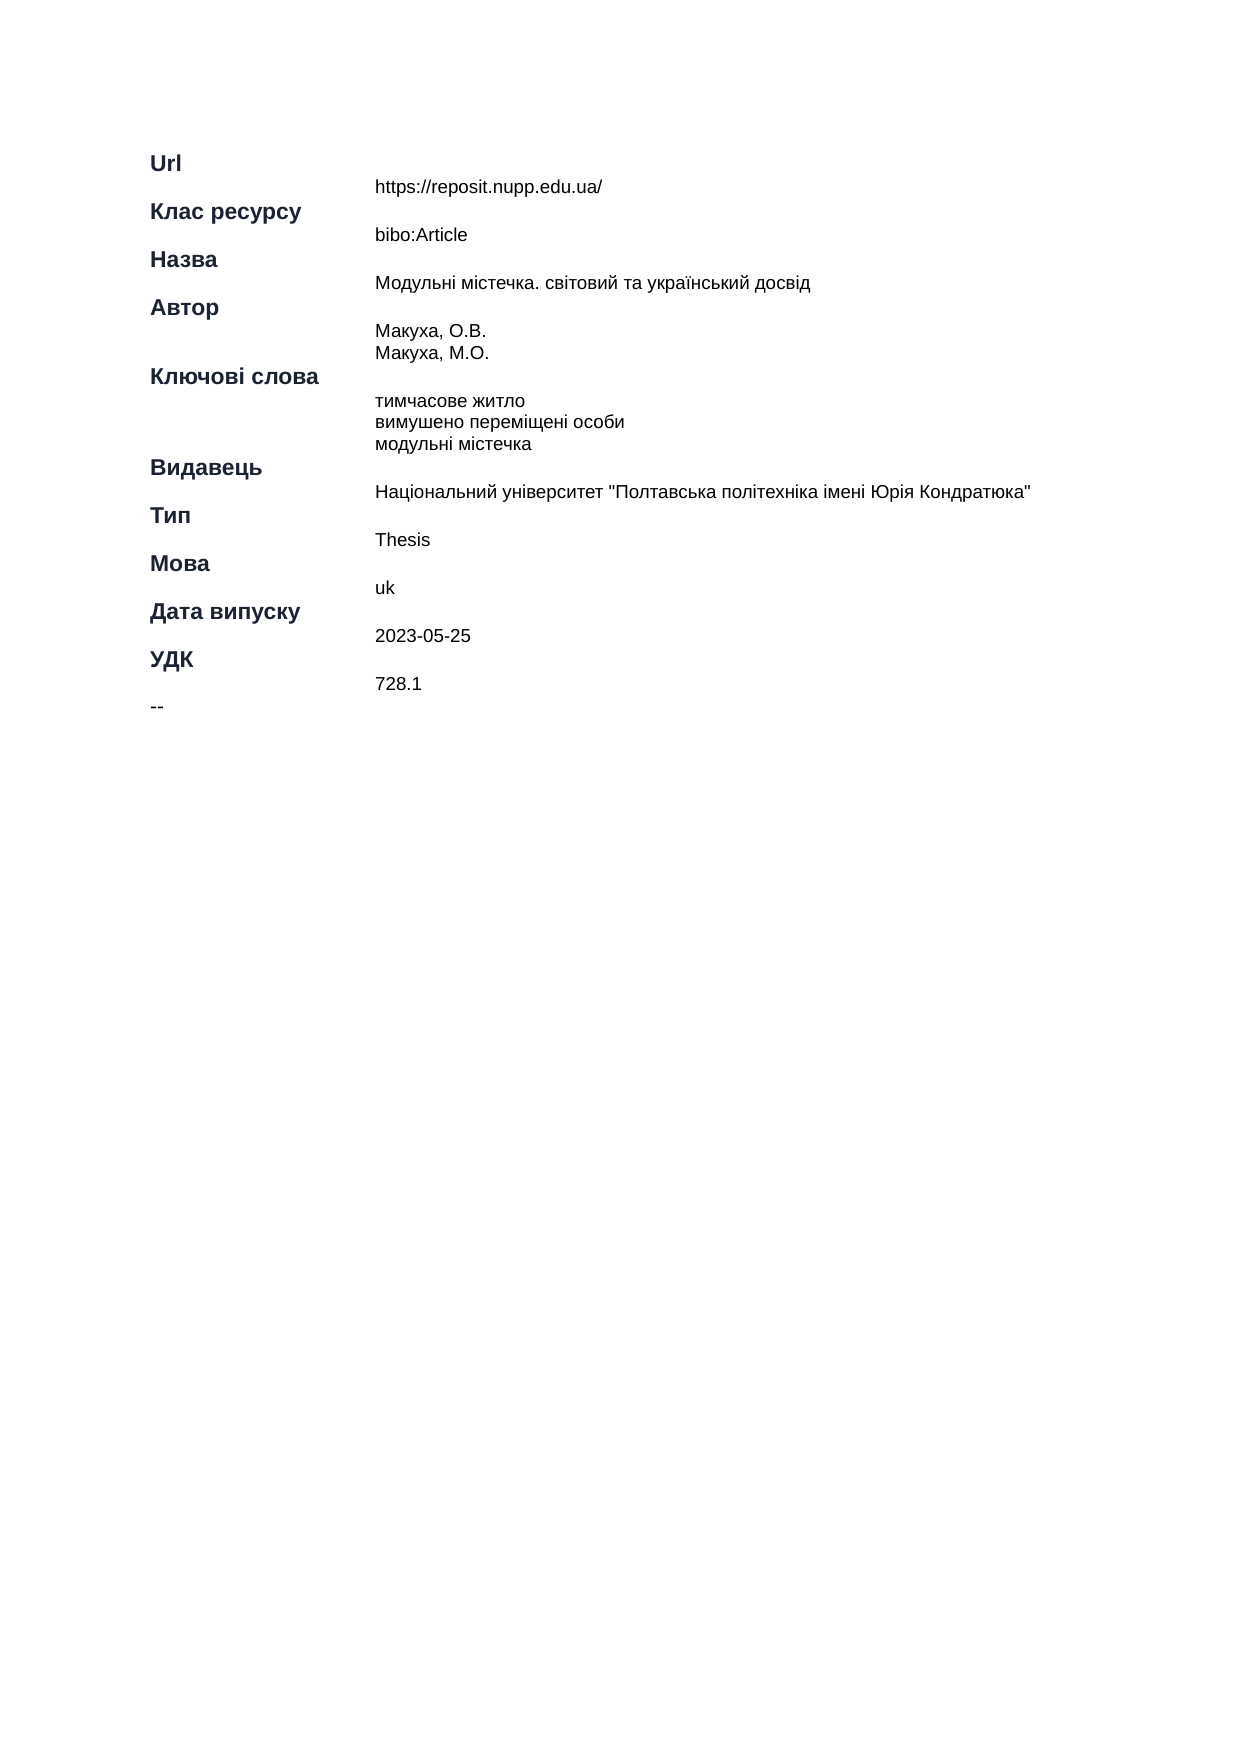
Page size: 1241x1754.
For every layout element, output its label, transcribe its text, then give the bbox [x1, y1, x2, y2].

text bibo:Article [375, 224, 1090, 246]
text Автор [150, 294, 1090, 320]
text Модульні містечка. світовий та український досвід [375, 272, 1090, 294]
text Макуха, О.В. [375, 320, 1090, 342]
text УДК [150, 646, 1090, 672]
text Тип [150, 502, 1090, 528]
text 728.1 [375, 672, 1090, 694]
text Національний університет "Полтавська політехніка імені Юрія Кондратюка" [375, 481, 1090, 502]
text Видавець [150, 454, 1090, 481]
text Thesis [375, 528, 1090, 550]
text 2023-05-25 [375, 624, 1090, 646]
text Клас ресурсу [150, 198, 1090, 224]
text https://reposit.nupp.edu.ua/ [375, 176, 1090, 198]
text Мова [150, 550, 1090, 576]
text Ключові слова [150, 363, 1090, 389]
text модульні містечка [375, 433, 1090, 454]
text тимчасове житло [375, 389, 1090, 411]
text -- [150, 694, 1090, 718]
text Назва [150, 246, 1090, 272]
text Дата випуску [150, 598, 1090, 624]
text Макуха, М.О. [375, 342, 1090, 363]
text uk [375, 576, 1090, 598]
text вимушено переміщені особи [375, 411, 1090, 433]
text Url [150, 150, 1090, 176]
